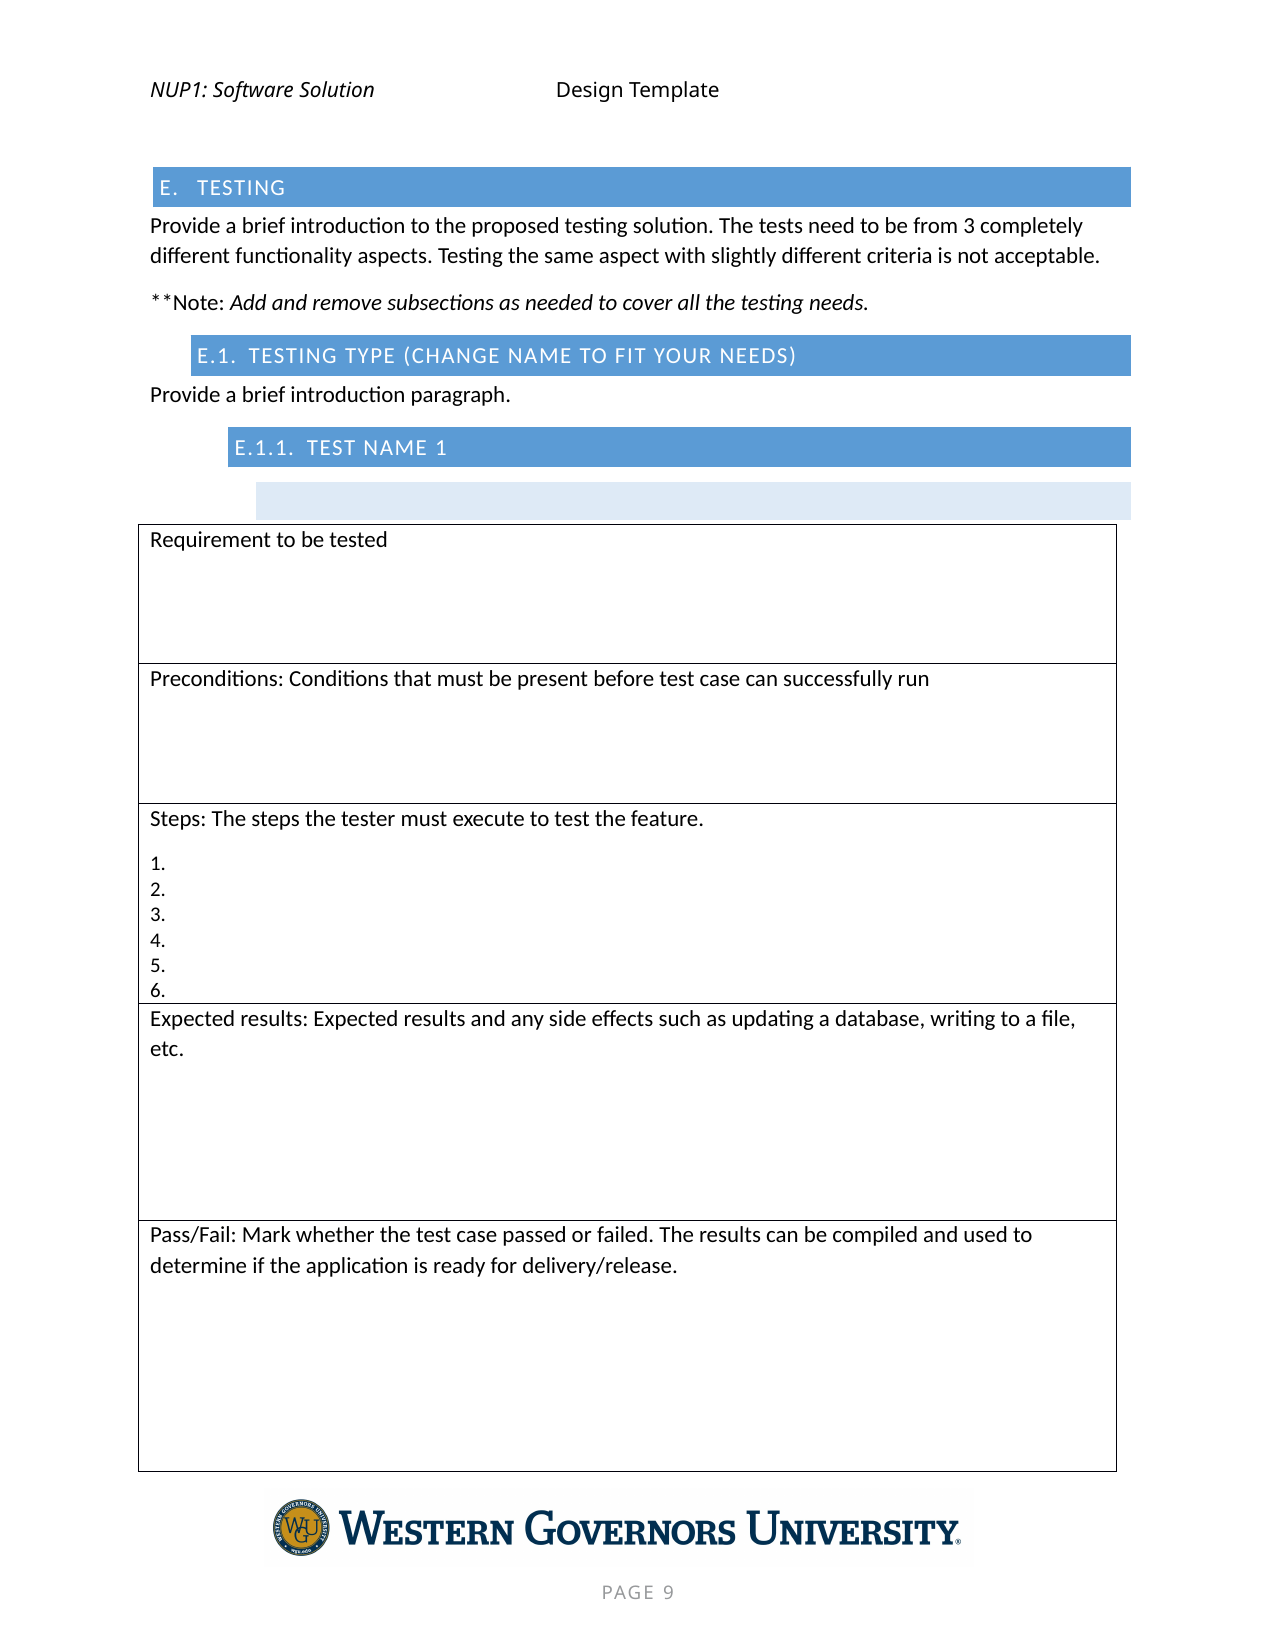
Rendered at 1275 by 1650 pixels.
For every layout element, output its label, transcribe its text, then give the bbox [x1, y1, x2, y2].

table_cell Pass/Fail: Mark whether the test case passed or failed. The results can be compiled and used to determine if the application is ready for delivery/release. [139, 1221, 1116, 1471]
subtitle Testing [159, 173, 1125, 201]
table_cell Preconditions: Conditions that must be present before test case can successfully run [139, 664, 1116, 803]
picture [263, 1488, 974, 1567]
table_cell Steps: The steps the tester must execute to test the feature. [139, 804, 1116, 1003]
subtitle Test Name 1 [234, 433, 1125, 461]
subtitle Testing Type (change name to fit your needs) [197, 342, 1125, 369]
text Provide a brief introduction paragraph. [150, 380, 1125, 408]
text Provide a brief introduction to the proposed testing solution. The tests need to be from 3 completely different functionality aspects. Testing the same aspect with slightly different criteria is not acceptable. [150, 211, 1125, 269]
text **Note: Add and remove subsections as needed to cover all the testing needs. [150, 288, 1125, 316]
table_header Requirement to be tested [139, 525, 1116, 663]
table_cell Expected results: Expected results and any side effects such as updating a database, writing to a file, etc. [139, 1004, 1116, 1219]
